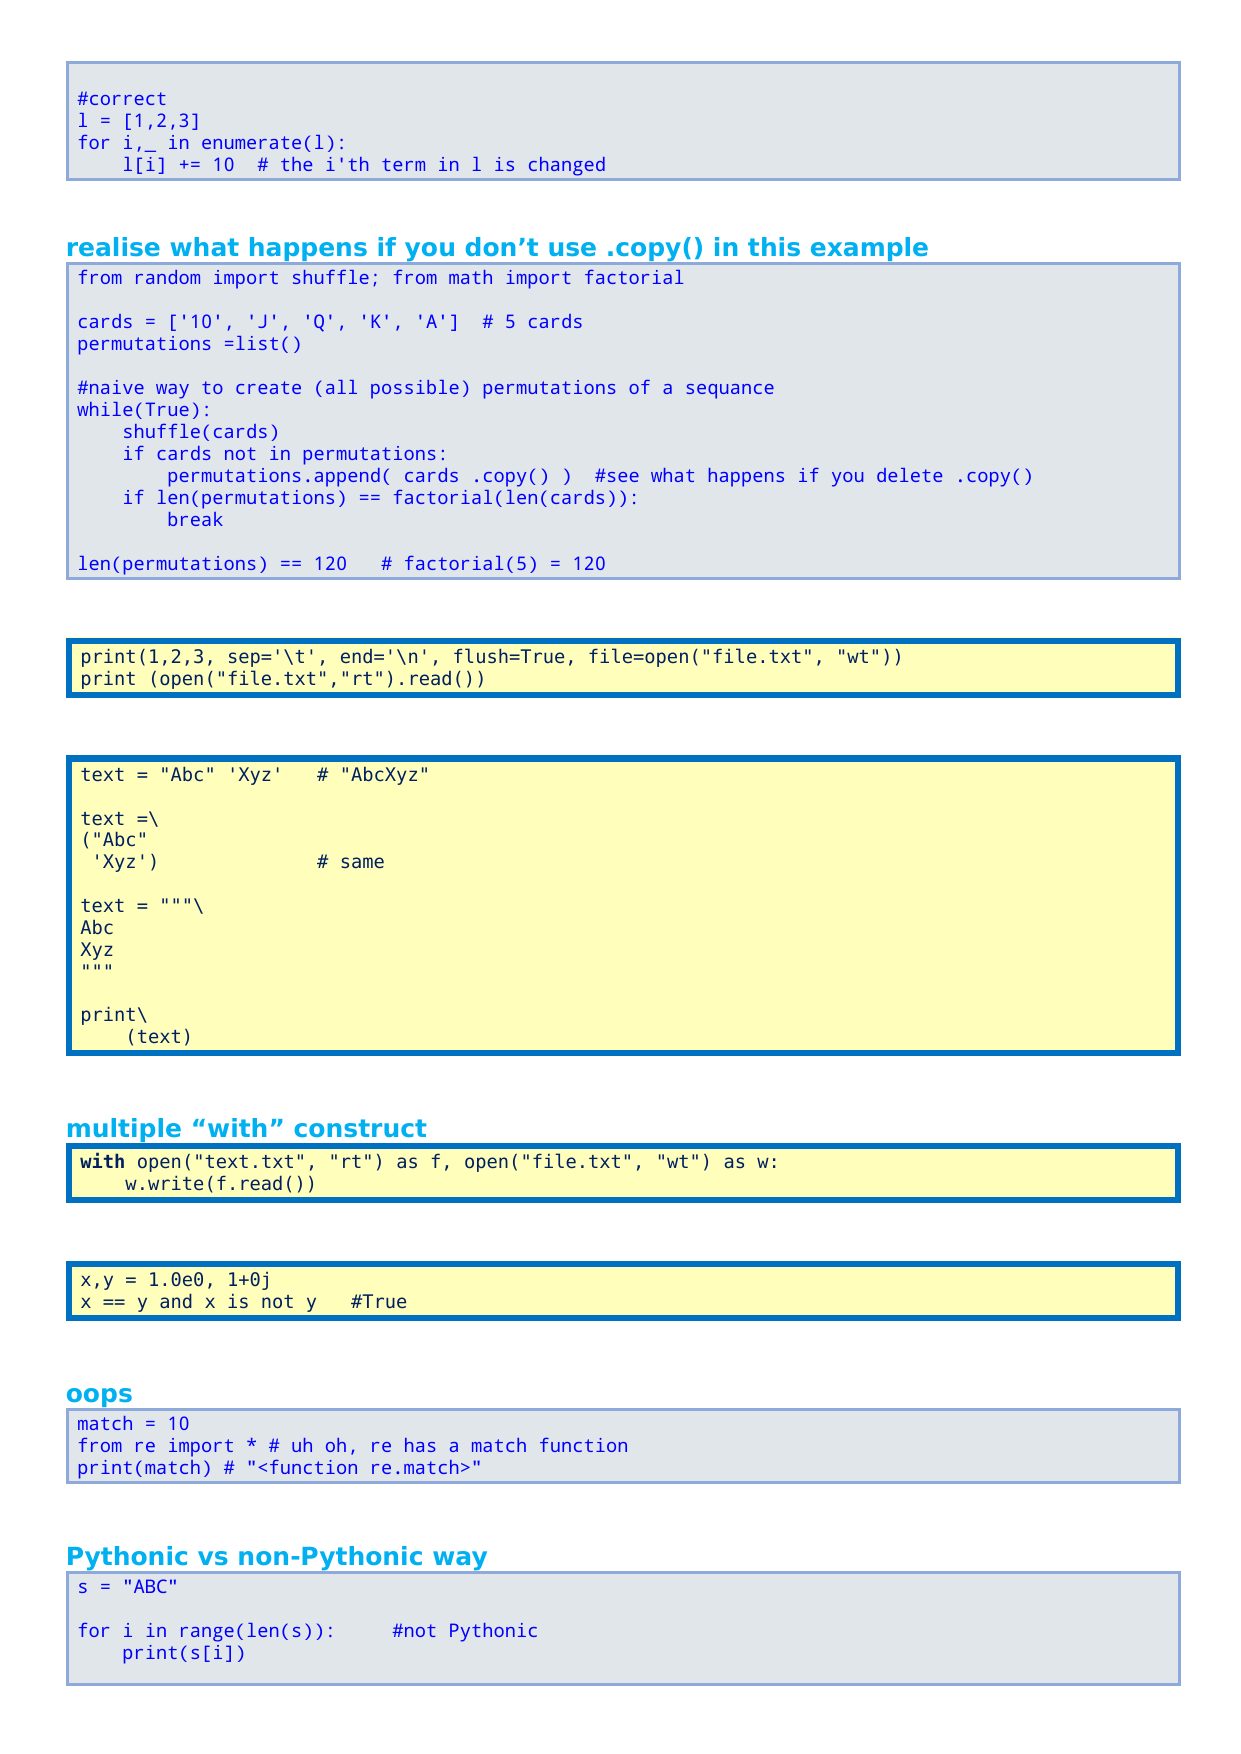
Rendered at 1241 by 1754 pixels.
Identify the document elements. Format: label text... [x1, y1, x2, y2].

text (text) [72, 1018, 1175, 1050]
text Abc [72, 908, 1175, 930]
text while(True): [69, 394, 1178, 416]
text with open("text.txt", "rt") as f, open("file.txt", "wt") as w: [72, 1149, 1175, 1165]
text from re import * # uh oh, re has a match function [69, 1430, 1178, 1452]
text if cards not in permutations: [69, 438, 1178, 460]
text Xyz [72, 930, 1175, 952]
text w.write(f.read()) [72, 1165, 1175, 1197]
text print(1,2,3, sep='\t', end='\n', flush=True, file=open("file.txt", "wt")) [72, 644, 1175, 659]
text #naive way to create (all possible) permutations of a sequance [69, 372, 1178, 394]
title Pythonic vs non-Pythonic way [66, 1542, 1181, 1571]
text shuffle(cards) [69, 416, 1178, 438]
text s = "ABC" [69, 1574, 1178, 1593]
title realise what happens if you don’t use .copy() in this example [66, 233, 1181, 262]
text l[i] += 10 # the i'th term in l is changed [69, 149, 1178, 178]
text for i in range(len(s)): #not Pythonic [69, 1615, 1178, 1637]
text text = """\ [72, 887, 1175, 908]
text match = 10 [69, 1411, 1178, 1430]
text #correct [69, 83, 1178, 105]
text print (open("file.txt","rt").read()) [72, 659, 1175, 692]
text permutations.append( cards .copy() ) #see what happens if you delete .copy() [69, 460, 1178, 482]
text print\ [72, 996, 1175, 1018]
text from random import shuffle; from math import factorial [69, 265, 1178, 284]
text x == y and x is not y #True [72, 1283, 1175, 1315]
text for i,_ in enumerate(l): [69, 127, 1178, 149]
text ("Abc" [72, 821, 1175, 843]
text """ [72, 952, 1175, 974]
text text =\ [72, 799, 1175, 821]
text cards = ['10', 'J', 'Q', 'K', 'A'] # 5 cards [69, 306, 1178, 328]
text len(permutations) == 120 # factorial(5) = 120 [69, 548, 1178, 577]
text text = "Abc" 'Xyz' # "AbcXyz" [72, 762, 1175, 777]
text print(s[i]) [69, 1637, 1178, 1659]
title oops [66, 1379, 1181, 1408]
text break [69, 504, 1178, 526]
text print(match) # "<function re.match>" [69, 1452, 1178, 1481]
text 'Xyz') # same [72, 843, 1175, 865]
text if len(permutations) == factorial(len(cards)): [69, 482, 1178, 504]
text permutations =list() [69, 328, 1178, 350]
text l = [1,2,3] [69, 105, 1178, 127]
title multiple “with” construct [66, 1114, 1181, 1143]
text x,y = 1.0e0, 1+0j [72, 1267, 1175, 1283]
